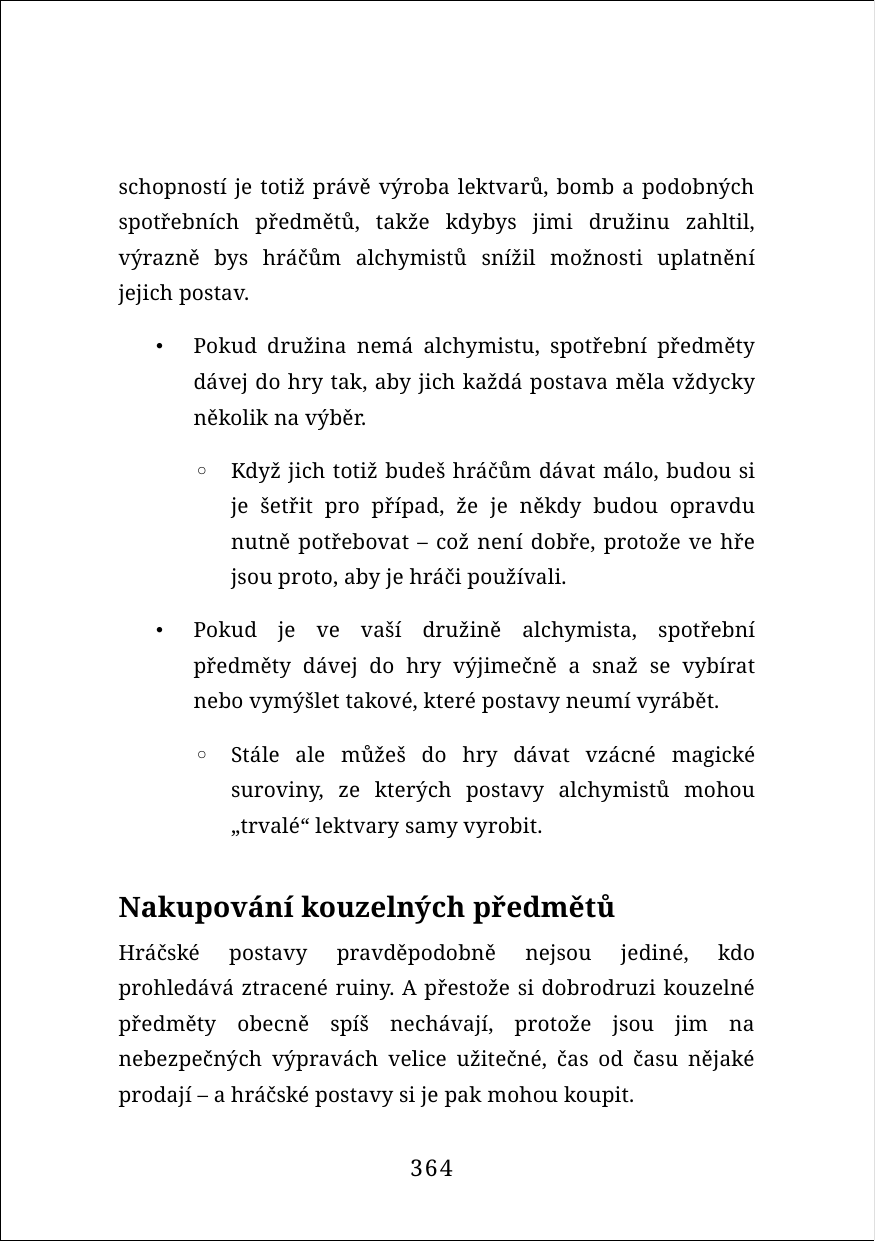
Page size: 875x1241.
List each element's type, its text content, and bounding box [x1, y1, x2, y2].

text Hráčské postavy pravděpodobně nejsou jediné, kdo prohledává ztracené ruiny. A přestože si dobrodruzi kouzelné předměty obecně spíš nechávají, protože jsou jim na nebezpečných výpravách velice užitečné, čas od času nějaké prodají – a hráčské postavy si je pak mohou koupit. [118, 938, 756, 1108]
text schopností je totiž právě výroba lektvarů, bomb a podobných spotřebních předmětů, takže kdybys jimi družinu zahltil, výrazně bys hráčům alchymistů snížil možnosti uplatnění jejich postav. [118, 172, 756, 307]
list Stále ale můžeš do hry dávat vzácné magické suroviny, ze kterých postavy alchymistů mohou „trvalé“ lektvary samy vyrobit. [193, 740, 756, 839]
subtitle Nakupování kouzelných předmětů [118, 888, 756, 926]
list Když jich totiž budeš hráčům dávat málo, budou si je šetřit pro případ, že je někdy budou opravdu nutně potřebovat – což není dobře, protože ve hře jsou proto, aby je hráči používali. [193, 456, 756, 591]
list Pokud družina nemá alchymistu, spotřební předměty dávej do hry tak, aby jich každá postava měla vždycky několik na výběr. [156, 332, 756, 431]
list Pokud je ve vaší družině alchymista, spotřební předměty dávej do hry výjimečně a snaž se vybírat nebo vymýšlet takové, které postavy neumí vyrábět. [156, 616, 756, 715]
